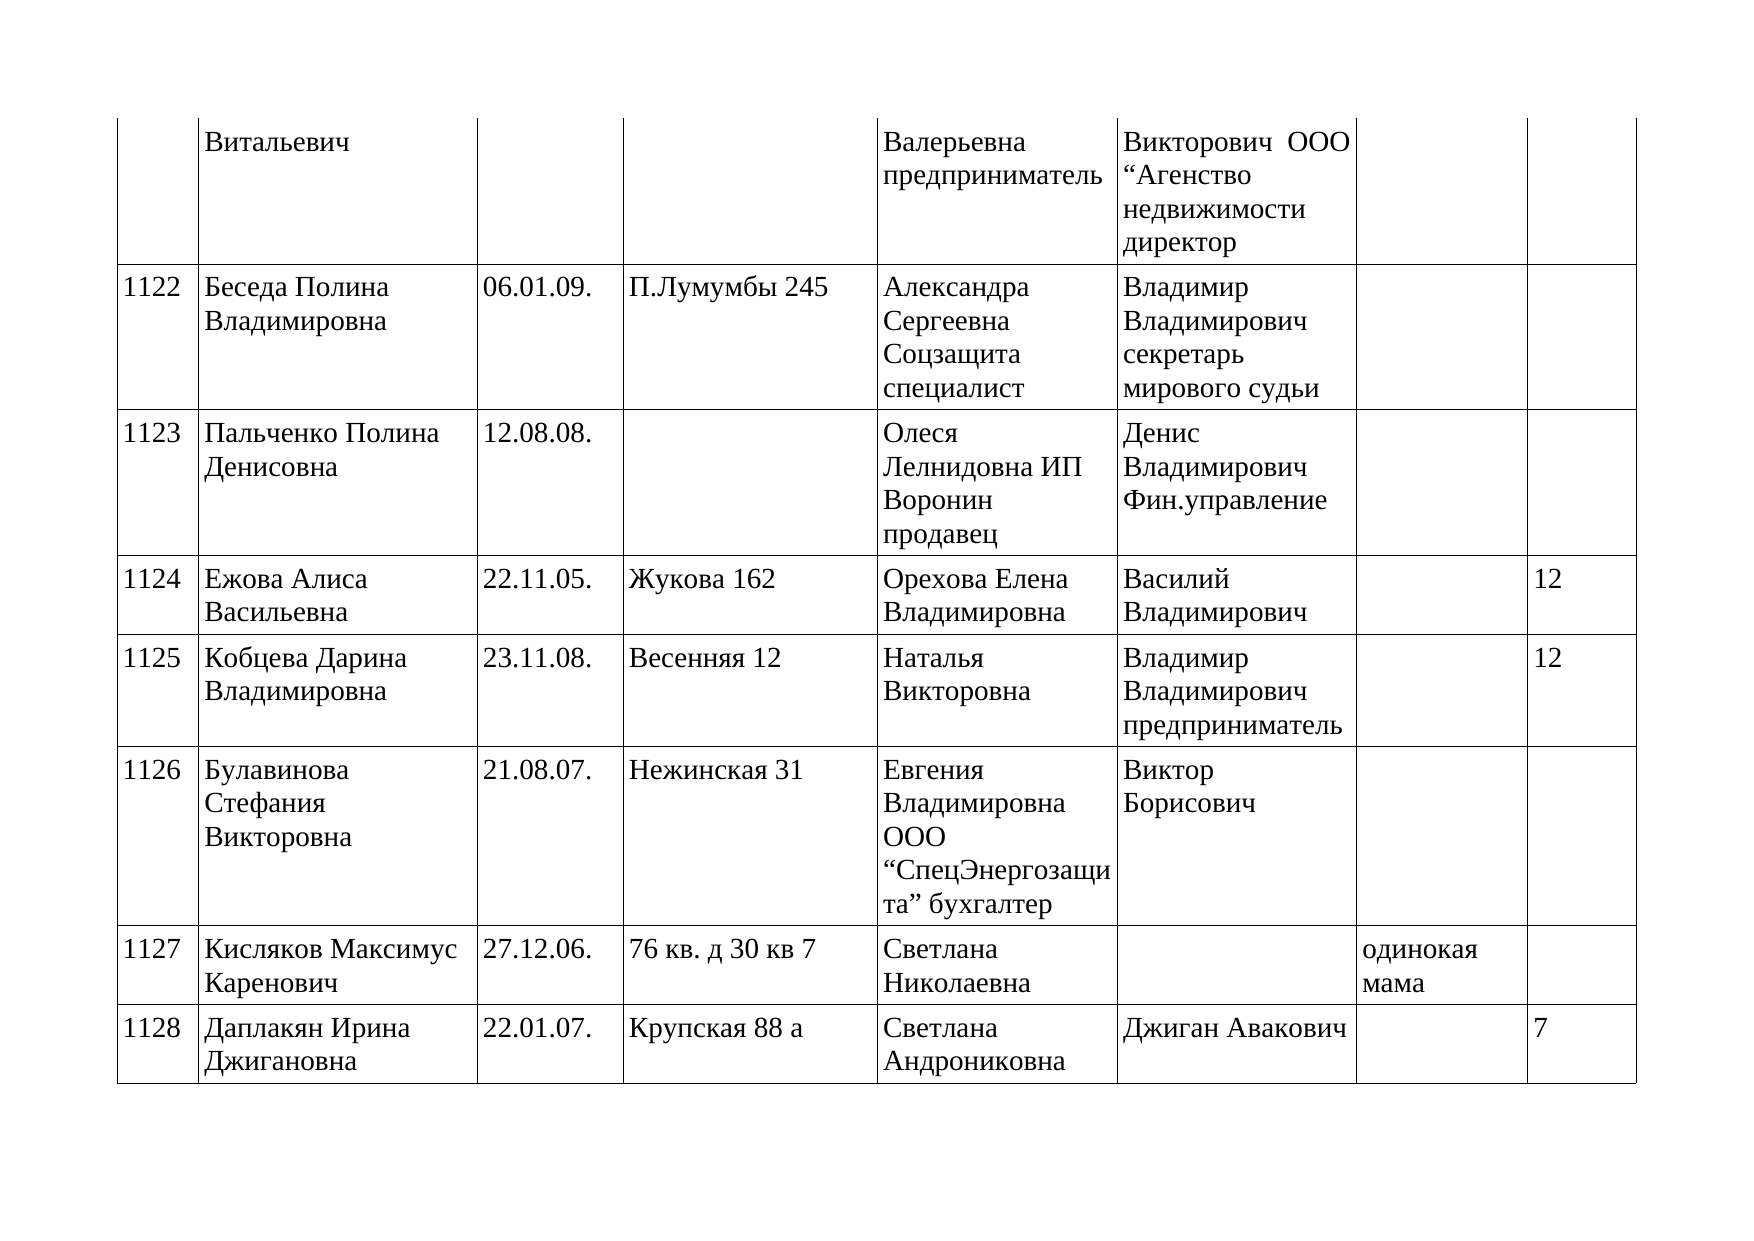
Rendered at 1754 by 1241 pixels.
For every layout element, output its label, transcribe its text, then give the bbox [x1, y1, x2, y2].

table_cell П.Лумумбы 245 [624, 265, 877, 409]
table_cell Александра Сергеевна Соцзащита специалист [878, 265, 1117, 409]
table_cell 23.11.08. [478, 635, 623, 746]
table_cell [1357, 118, 1527, 264]
table_cell [1528, 747, 1636, 925]
table_cell Владимир Владимирович предприниматель [1118, 635, 1356, 746]
table_cell Пальченко Полина Денисовна [199, 410, 477, 555]
table_cell [1528, 926, 1636, 1004]
table_cell [1528, 265, 1636, 409]
table_cell 76 кв. д 30 кв 7 [624, 926, 877, 1004]
table_cell одинокая мама [1357, 926, 1527, 1004]
table_cell [1357, 410, 1527, 555]
table_cell Наталья Викторовна [878, 635, 1117, 746]
table_cell [1528, 118, 1636, 264]
table_cell 22.01.07. [478, 1005, 623, 1083]
table_cell Светлана Андрониковна [878, 1005, 1117, 1083]
table_cell Весенняя 12 [624, 635, 877, 746]
table_cell Виктор Борисович [1118, 747, 1356, 925]
table_cell Светлана Николаевна [878, 926, 1117, 1004]
table_cell 12.08.08. [478, 410, 623, 555]
table_cell 27.12.06. [478, 926, 623, 1004]
table_cell 1124 [118, 556, 198, 634]
table_cell 7 [1528, 1005, 1636, 1083]
table_cell 1123 [118, 410, 198, 555]
table_cell 1127 [118, 926, 198, 1004]
table_cell Владимир Владимирович секретарь мирового судьи [1118, 265, 1356, 409]
table_cell Василий Владимирович [1118, 556, 1356, 634]
table_cell [624, 410, 877, 555]
table_cell Кобцева Дарина Владимировна [199, 635, 477, 746]
table_cell 1122 [118, 265, 198, 409]
table_cell 1128 [118, 1005, 198, 1083]
table_cell [478, 118, 623, 264]
table_cell Валерьевна предприниматель [878, 118, 1117, 264]
table_cell Беседа Полина Владимировна [199, 265, 477, 409]
table_cell [624, 118, 877, 264]
table_cell 22.11.05. [478, 556, 623, 634]
table_cell Кисляков Максимус Каренович [199, 926, 477, 1004]
table_cell Денис Владимирович Фин.управление [1118, 410, 1356, 555]
table_cell 12 [1528, 635, 1636, 746]
table_cell Даплакян Ирина Джигановна [199, 1005, 477, 1083]
table_cell [1357, 556, 1527, 634]
table_cell 1126 [118, 747, 198, 925]
table_cell 06.01.09. [478, 265, 623, 409]
table_cell Олеся Лелнидовна ИП Воронин продавец [878, 410, 1117, 555]
table_cell [1357, 747, 1527, 925]
table_cell [118, 118, 198, 264]
table_cell Жукова 162 [624, 556, 877, 634]
table_cell [1357, 1005, 1527, 1083]
table_cell 21.08.07. [478, 747, 623, 925]
table_cell Евгения Владимировна ООО “СпецЭнергозащита” бухгалтер [878, 747, 1117, 925]
table_cell Нежинская 31 [624, 747, 877, 925]
table_cell Крупская 88 а [624, 1005, 877, 1083]
table_cell [1118, 926, 1356, 1004]
table_cell Орехова Елена Владимировна [878, 556, 1117, 634]
table_cell 1125 [118, 635, 198, 746]
table_cell Витальевич [199, 118, 477, 264]
table_cell Булавинова Стефания Викторовна [199, 747, 477, 925]
table_cell [1357, 635, 1527, 746]
table_cell Ежова Алиса Васильевна [199, 556, 477, 634]
table_cell Викторович ООО “Агенство недвижимости директор [1118, 118, 1356, 264]
table_cell [1357, 265, 1527, 409]
table_cell 12 [1528, 556, 1636, 634]
table_cell [1528, 410, 1636, 555]
table_cell Джиган Авакович [1118, 1005, 1356, 1083]
